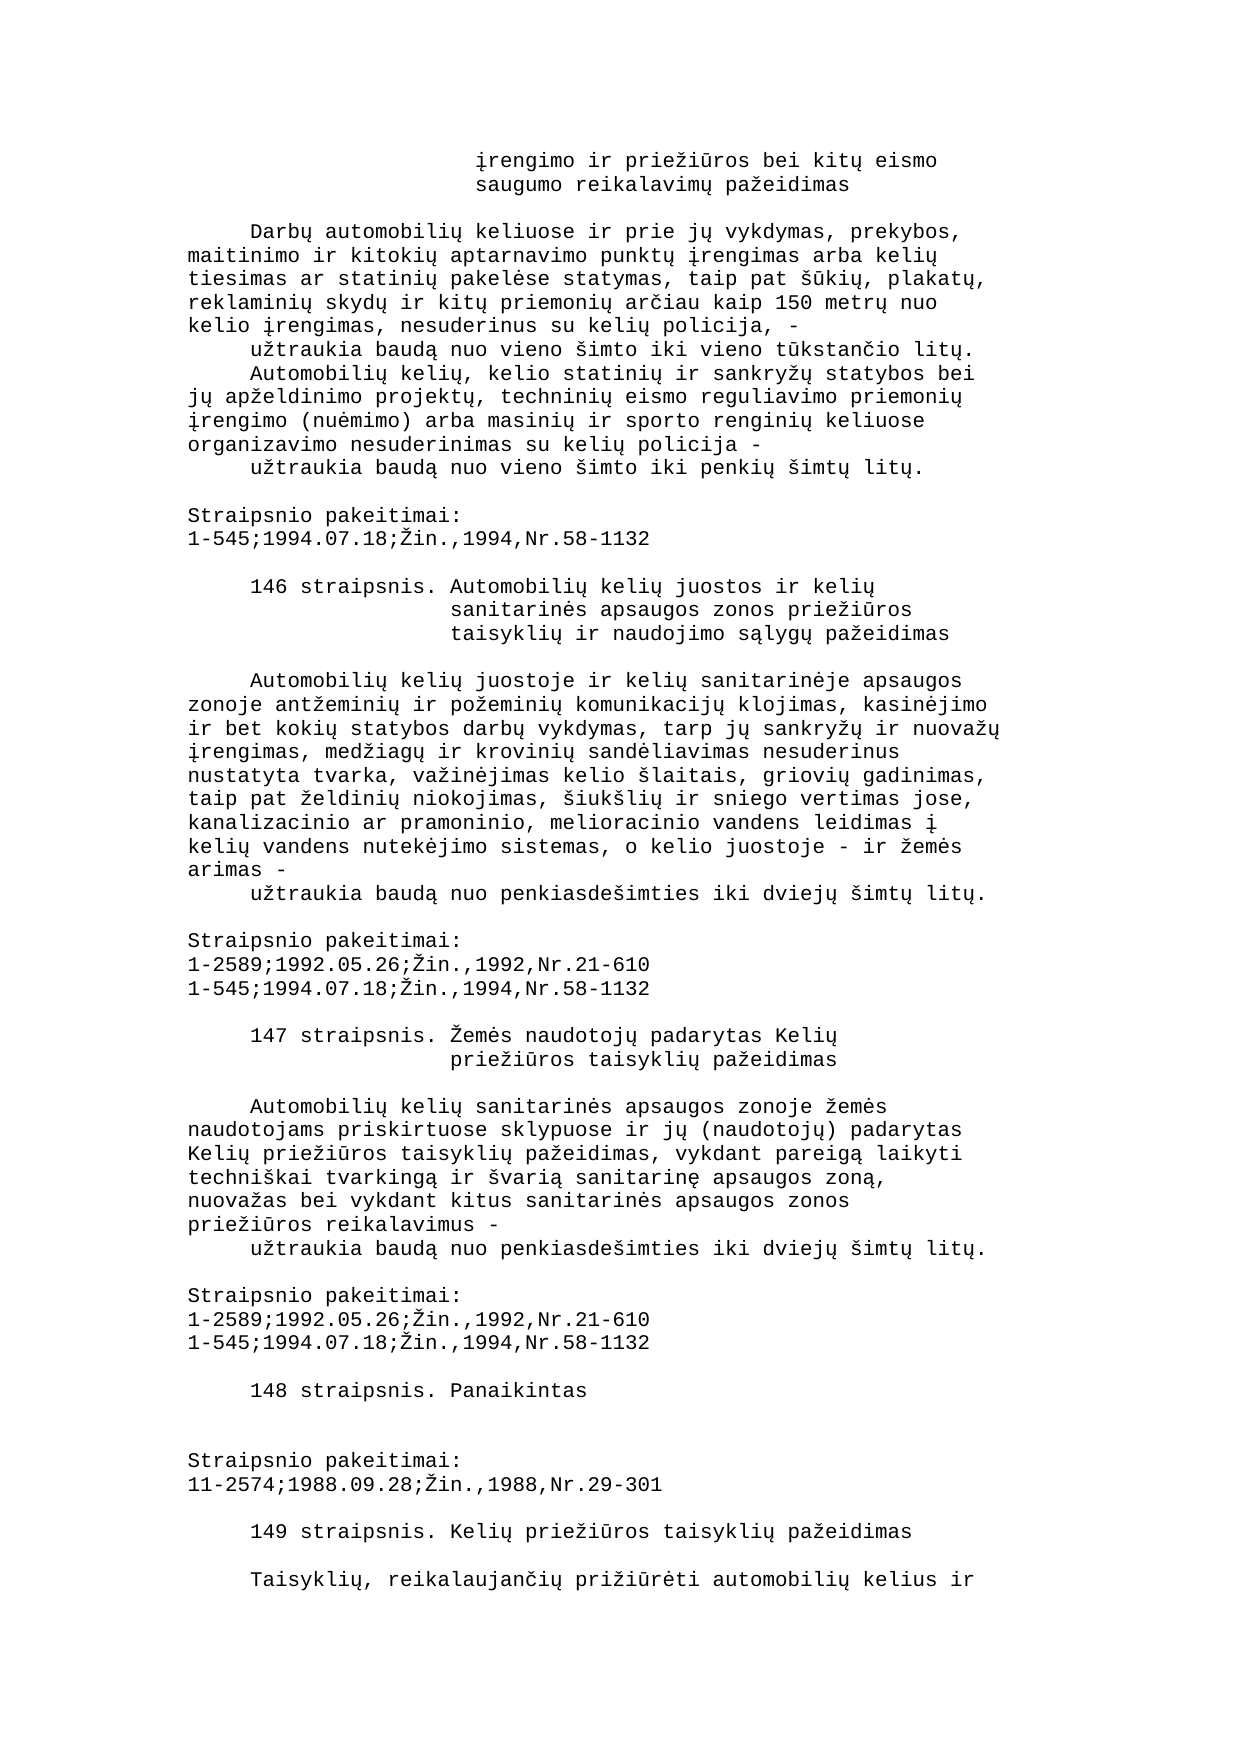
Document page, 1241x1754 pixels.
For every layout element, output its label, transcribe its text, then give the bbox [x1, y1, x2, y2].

text užtraukia baudą nuo penkiasdešimties iki dviejų šimtų litų. [187, 1238, 1053, 1261]
text taisyklių ir naudojimo sąlygų pažeidimas [187, 623, 1053, 647]
text reklaminių skydų ir kitų priemonių arčiau kaip 150 metrų nuo [187, 292, 1053, 316]
text naudotojams priskirtuose sklypuose ir jų (naudotojų) padarytas [187, 1119, 1053, 1143]
text kelių vandens nutekėjimo sistemas, o kelio juostoje - ir žemės [187, 836, 1053, 859]
text Straipsnio pakeitimai: [187, 505, 1053, 528]
text nuovažas bei vykdant kitus sanitarinės apsaugos zonos [187, 1190, 1053, 1214]
text saugumo reikalavimų pažeidimas [187, 174, 1053, 197]
text zonoje antžeminių ir požeminių komunikacijų klojimas, kasinėjimo [187, 694, 1053, 717]
text Kelių priežiūros taisyklių pažeidimas, vykdant pareigą laikyti [187, 1143, 1053, 1167]
text kanalizacinio ar pramoninio, melioracinio vandens leidimas į [187, 812, 1053, 836]
text Straipsnio pakeitimai: [187, 1285, 1053, 1309]
text arimas - [187, 859, 1053, 883]
text užtraukia baudą nuo vieno šimto iki penkių šimtų litų. [187, 457, 1053, 481]
text įrengimo ir priežiūros bei kitų eismo [187, 150, 1053, 174]
text Straipsnio pakeitimai: [187, 1451, 1053, 1474]
text 1-545;1994.07.18;Žin.,1994,Nr.58-1132 [187, 528, 1053, 552]
text Automobilių kelių sanitarinės apsaugos zonoje žemės [187, 1096, 1053, 1119]
text 1-2589;1992.05.26;Žin.,1992,Nr.21-610 [187, 1309, 1053, 1332]
text 1-545;1994.07.18;Žin.,1994,Nr.58-1132 [187, 1332, 1053, 1356]
text Taisyklių, reikalaujančių prižiūrėti automobilių kelius ir [187, 1569, 1053, 1592]
text įrengimas, medžiagų ir krovinių sandėliavimas nesuderinus [187, 741, 1053, 765]
text Darbų automobilių keliuose ir prie jų vykdymas, prekybos, [187, 221, 1053, 244]
text priežiūros taisyklių pažeidimas [187, 1048, 1053, 1072]
text užtraukia baudą nuo penkiasdešimties iki dviejų šimtų litų. [187, 883, 1053, 907]
text priežiūros reikalavimus - [187, 1214, 1053, 1238]
text sanitarinės apsaugos zonos priežiūros [187, 599, 1053, 623]
text Automobilių kelių juostoje ir kelių sanitarinėje apsaugos [187, 670, 1053, 694]
text 147 straipsnis. Žemės naudotojų padarytas Kelių [187, 1025, 1053, 1048]
text 1-2589;1992.05.26;Žin.,1992,Nr.21-610 [187, 954, 1053, 978]
text užtraukia baudą nuo vieno šimto iki vieno tūkstančio litų. [187, 339, 1053, 363]
text kelio įrengimas, nesuderinus su kelių policija, - [187, 316, 1053, 339]
text 1-545;1994.07.18;Žin.,1994,Nr.58-1132 [187, 978, 1053, 1001]
text tiesimas ar statinių pakelėse statymas, taip pat šūkių, plakatų, [187, 268, 1053, 292]
text 148 straipsnis. Panaikintas [187, 1379, 1053, 1403]
text jų apželdinimo projektų, techninių eismo reguliavimo priemonių [187, 386, 1053, 410]
text Straipsnio pakeitimai: [187, 930, 1053, 954]
text maitinimo ir kitokių aptarnavimo punktų įrengimas arba kelių [187, 244, 1053, 268]
text taip pat želdinių niokojimas, šiukšlių ir sniego vertimas jose, [187, 788, 1053, 812]
text 146 straipsnis. Automobilių kelių juostos ir kelių [187, 576, 1053, 599]
text Automobilių kelių, kelio statinių ir sankryžų statybos bei [187, 363, 1053, 386]
text techniškai tvarkingą ir švarią sanitarinę apsaugos zoną, [187, 1167, 1053, 1190]
text 11-2574;1988.09.28;Žin.,1988,Nr.29-301 [187, 1474, 1053, 1498]
text organizavimo nesuderinimas su kelių policija - [187, 434, 1053, 457]
text ir bet kokių statybos darbų vykdymas, tarp jų sankryžų ir nuovažų [187, 717, 1053, 741]
text 149 straipsnis. Kelių priežiūros taisyklių pažeidimas [187, 1521, 1053, 1545]
text įrengimo (nuėmimo) arba masinių ir sporto renginių keliuose [187, 410, 1053, 434]
text nustatyta tvarka, važinėjimas kelio šlaitais, griovių gadinimas, [187, 765, 1053, 788]
